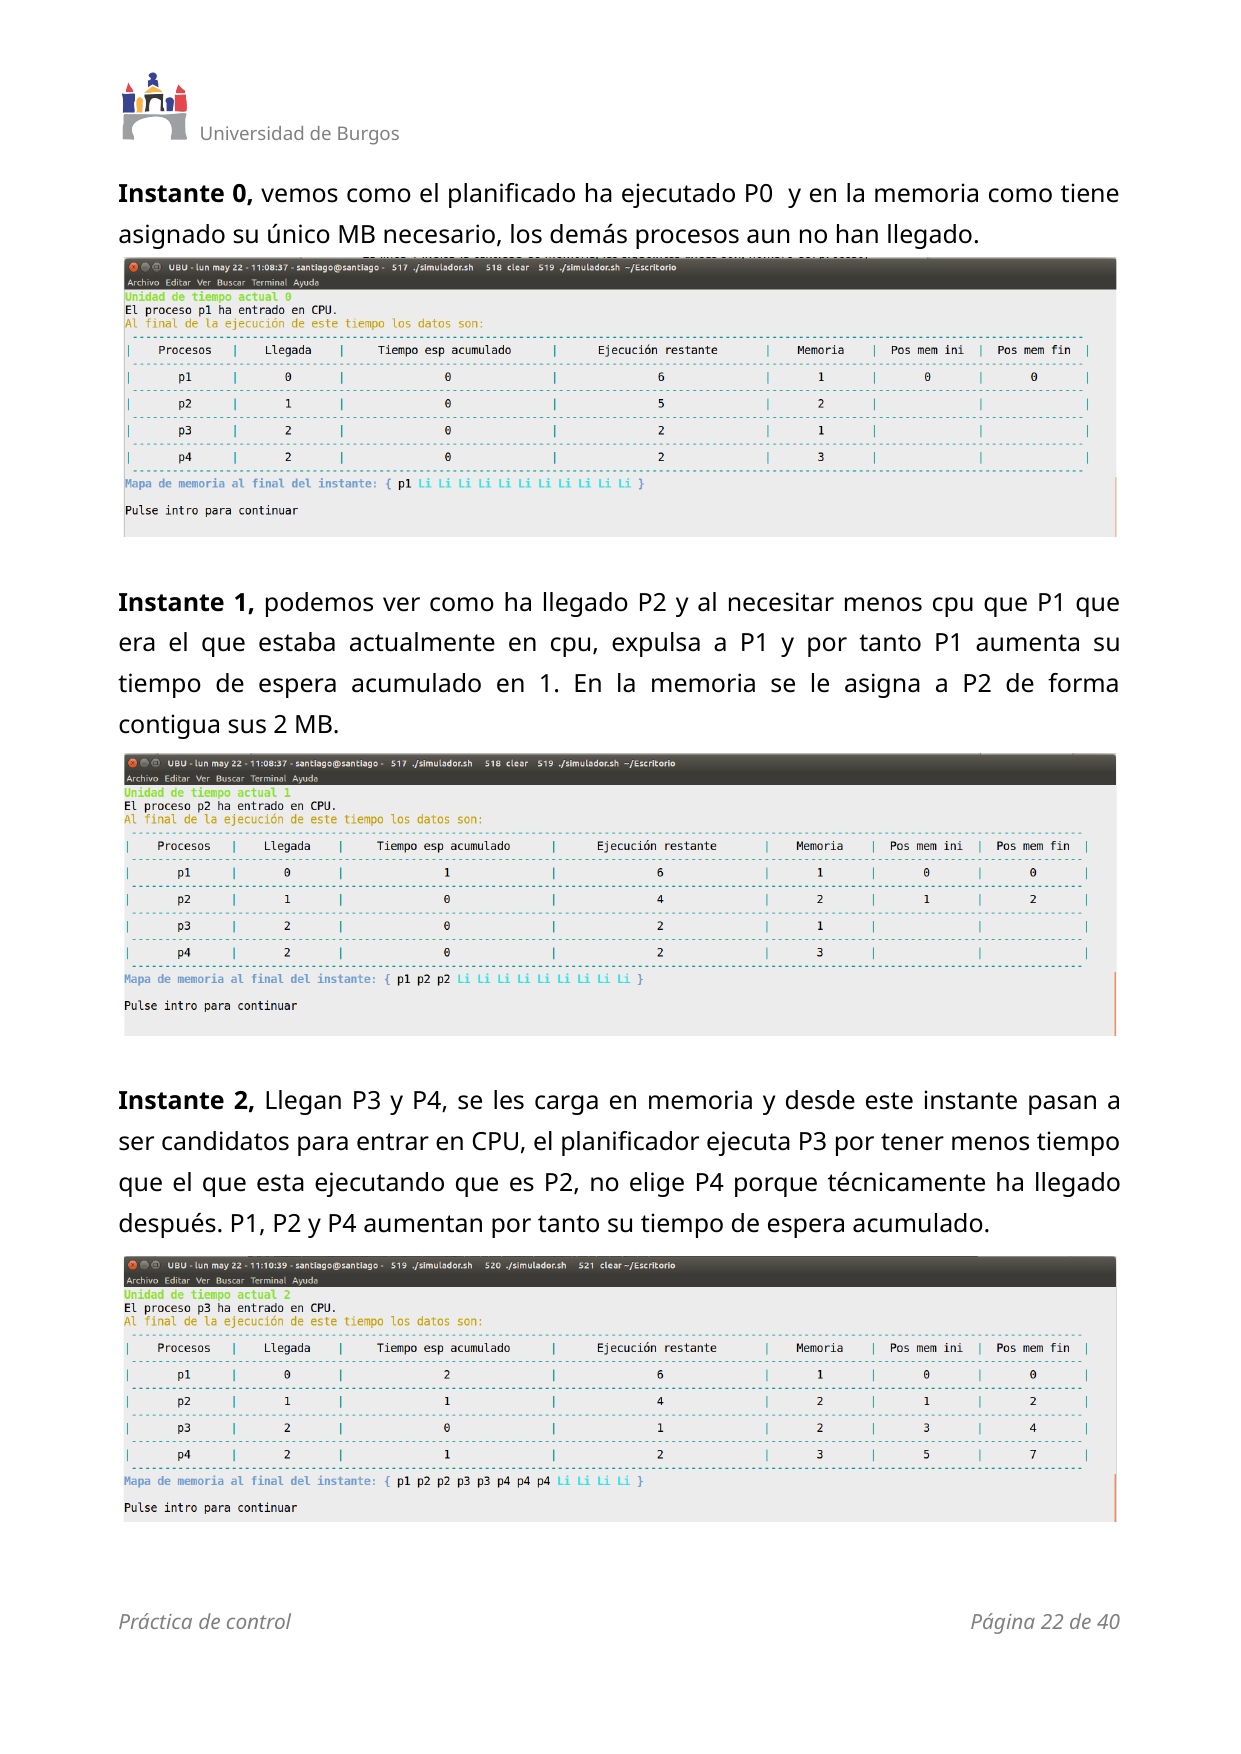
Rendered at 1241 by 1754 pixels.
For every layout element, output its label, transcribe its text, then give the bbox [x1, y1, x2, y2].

picture [117, 72, 189, 142]
picture [124, 753, 1117, 1036]
picture [123, 257, 1117, 537]
text Instante 1, podemos ver como ha llegado P2 y al necesitar menos cpu que P1 que era el que estaba actualmente en cpu, expulsa a P1 y por tanto P1 aumenta su tiempo de espera acumulado en 1. En la memoria se le asigna a P2 de forma contigua sus 2 MB. [118, 584, 1122, 741]
text Instante 0, vemos como el planificado ha ejecutado P0 y en la memoria como tiene asignado su único MB necesario, los demás procesos aun no han llegado. [118, 176, 1122, 251]
picture [123, 1256, 1117, 1522]
text Instante 2, Llegan P3 y P4, se les carga en memoria y desde este instante pasan a ser candidatos para entrar en CPU, el planificador ejecuta P3 por tener menos tiempo que el que esta ejecutando que es P2, no elige P4 porque técnicamente ha llegado después. P1, P2 y P4 aumentan por tanto su tiempo de espera acumulado. [118, 1083, 1122, 1239]
